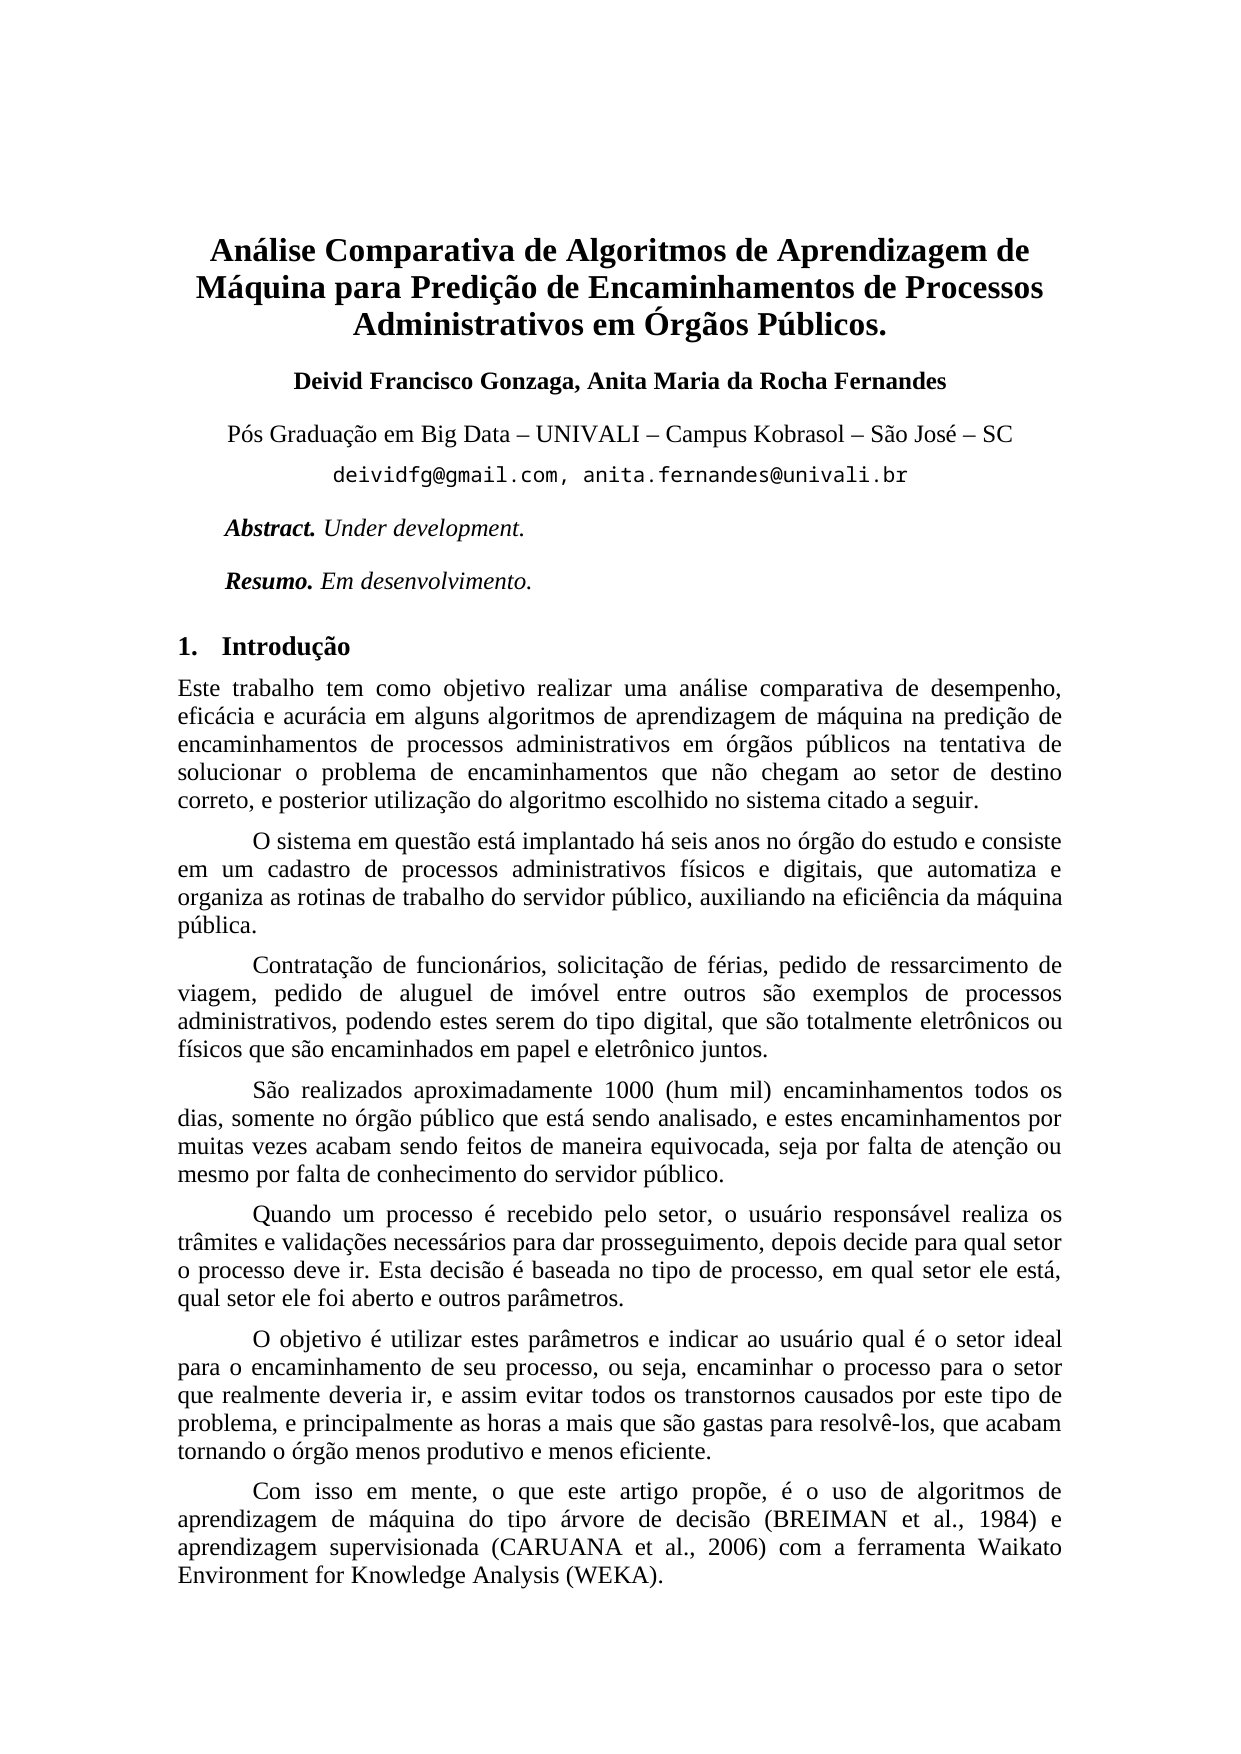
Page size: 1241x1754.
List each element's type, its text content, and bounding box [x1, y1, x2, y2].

text O sistema em questão está implantado há seis anos no órgão do estudo e consiste em um cadastro de processos administrativos físicos e digitais, que automatiza e organiza as rotinas de trabalho do servidor público, auxiliando na eficiência da máquina pública. [177, 827, 1063, 939]
title Introdução [177, 632, 1063, 662]
title Análise Comparativa de Algoritmos de Aprendizagem de Máquina para Predição de Encaminhamentos de Processos Administrativos em Órgãos Públicos. [177, 231, 1063, 342]
text Contratação de funcionários, solicitação de férias, pedido de ressarcimento de viagem, pedido de aluguel de imóvel entre outros são exemplos de processos administrativos, podendo estes serem do tipo digital, que são totalmente eletrônicos ou físicos que são encaminhados em papel e eletrônico juntos. [177, 951, 1063, 1063]
text O objetivo é utilizar estes parâmetros e indicar ao usuário qual é o setor ideal para o encaminhamento de seu processo, ou seja, encaminhar o processo para o setor que realmente deveria ir, e assim evitar todos os transtornos causados por este tipo de problema, e principalmente as horas a mais que são gastas para resolvê-los, que acabam tornando o órgão menos produtivo e menos eficiente. [177, 1324, 1063, 1465]
text Este trabalho tem como objetivo realizar uma análise comparativa de desempenho, eficácia e acurácia em alguns algoritmos de aprendizagem de máquina na predição de encaminhamentos de processos administrativos em órgãos públicos na tentativa de solucionar o problema de encaminhamentos que não chegam ao setor de destino correto, e posterior utilização do algoritmo escolhido no sistema citado a seguir. [177, 674, 1063, 814]
text Com isso em mente, o que este artigo propõe, é o uso de algoritmos de aprendizagem de máquina do tipo árvore de decisão (BREIMAN et al., 1984) e aprendizagem supervisionada (CARUANA et al., 2006) com a ferramenta Waikato Environment for Knowledge Analysis (WEKA). [177, 1477, 1063, 1589]
text São realizados aproximadamente 1000 (hum mil) encaminhamentos todos os dias, somente no órgão público que está sendo analisado, e estes encaminhamentos por muitas vezes acabam sendo feitos de maneira equivocada, seja por falta de atenção ou mesmo por falta de conhecimento do servidor público. [177, 1076, 1063, 1188]
text Quando um processo é recebido pelo setor, o usuário responsável realiza os trâmites e validações necessários para dar prosseguimento, depois decide para qual setor o processo deve ir. Esta decisão é baseada no tipo de processo, em qual setor ele está, qual setor ele foi aberto e outros parâmetros. [177, 1200, 1063, 1312]
text Resumo. Em desenvolvimento. [224, 567, 1016, 594]
text Abstract. Under development. [224, 514, 1016, 542]
text Deivid Francisco Gonzaga, Anita Maria da Rocha Fernandes [177, 367, 1063, 395]
text deividfg@gmail.com, anita.fernandes@univali.br [177, 460, 1063, 489]
text Pós Graduação em Big Data – UNIVALI – Campus Kobrasol – São José – SC [177, 420, 1063, 448]
